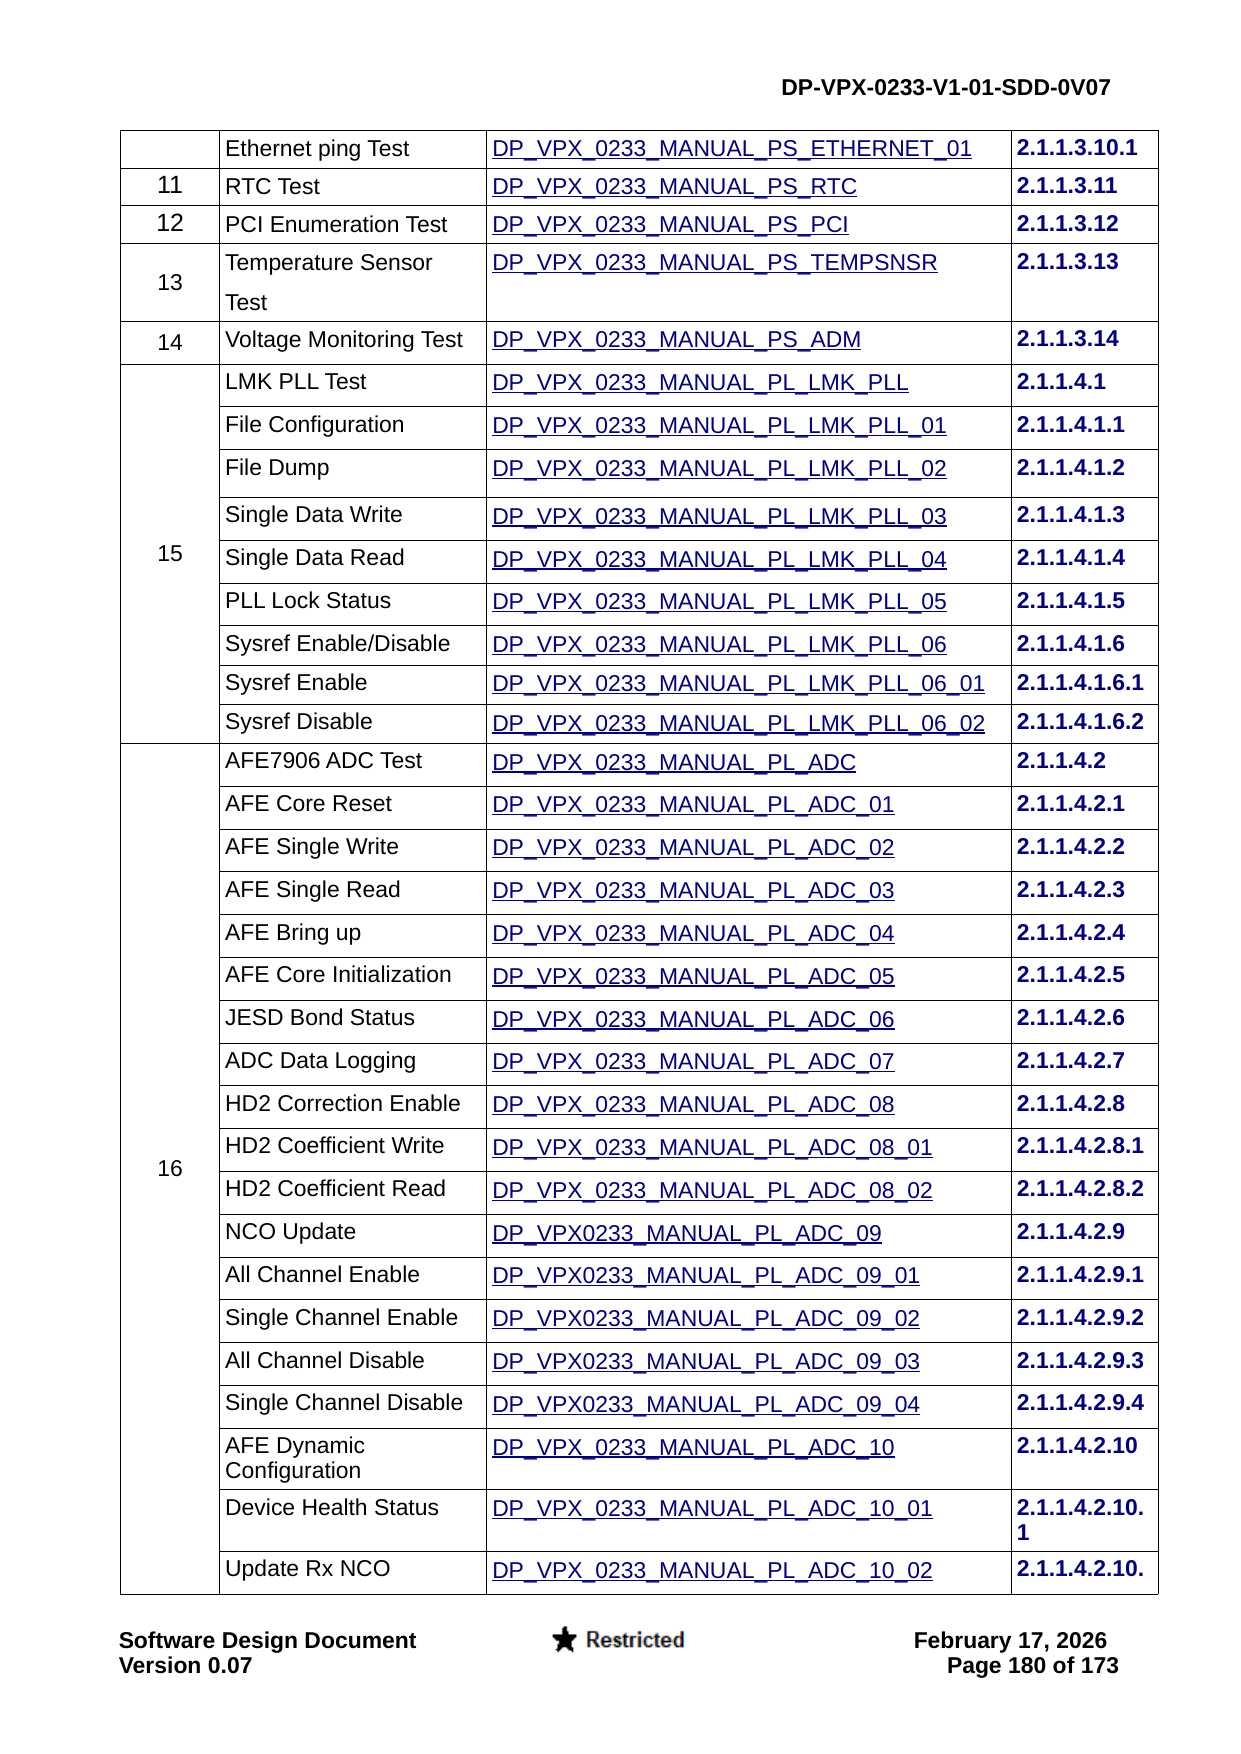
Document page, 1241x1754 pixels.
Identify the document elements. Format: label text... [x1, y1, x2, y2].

table_cell File Configuration [220, 407, 486, 449]
table_cell 2.1.1.4.2 [1012, 744, 1158, 786]
table_cell Temperature Sensor Test [220, 244, 486, 321]
table_cell 15 [121, 365, 219, 743]
table_cell 2.1.1.3.10.1 [1012, 131, 1158, 167]
table_cell 11 [121, 169, 219, 205]
table_cell DP_VPX0233_MANUAL_PL_ADC_09 [487, 1215, 1011, 1257]
table_cell Sysref Disable [220, 705, 486, 743]
table_cell DP_VPX_0233_MANUAL_PS_ADM [487, 322, 1011, 363]
table_cell 2.1.1.4.2.5 [1012, 958, 1158, 1000]
table_cell DP_VPX_0233_MANUAL_PL_ADC_01 [487, 787, 1011, 828]
table_cell DP_VPX_0233_MANUAL_PL_ADC_05 [487, 958, 1011, 1000]
table_cell DP_VPX_0233_MANUAL_PL_ADC_10 [487, 1429, 1011, 1489]
picture [542, 1617, 698, 1662]
table_cell Update Rx NCO [220, 1552, 486, 1594]
table_cell DP_VPX0233_MANUAL_PL_ADC_09_01 [487, 1258, 1011, 1299]
table_cell 2.1.1.4.1.5 [1012, 584, 1158, 625]
table_cell DP_VPX_0233_MANUAL_PL_ADC_02 [487, 830, 1011, 871]
table_cell Single Channel Disable [220, 1386, 486, 1428]
table_cell HD2 Coefficient Write [220, 1129, 486, 1171]
table_cell All Channel Disable [220, 1343, 486, 1385]
table_cell 2.1.1.4.1.1 [1012, 407, 1158, 449]
table_cell DP_VPX0233_MANUAL_PL_ADC_09_03 [487, 1343, 1011, 1385]
table_cell DP_VPX_0233_MANUAL_PL_LMK_PLL_06 [487, 626, 1011, 664]
table_cell RTC Test [220, 169, 486, 205]
table_cell 2.1.1.4.2.4 [1012, 915, 1158, 957]
table_cell Single Data Write [220, 498, 486, 540]
table_cell DP_VPX_0233_MANUAL_PS_ETHERNET_01 [487, 131, 1011, 167]
table_cell DP_VPX_0233_MANUAL_PL_LMK_PLL_06_01 [487, 666, 1011, 704]
table_cell All Channel Enable [220, 1258, 486, 1299]
table_cell 2.1.1.4.2.1 [1012, 787, 1158, 828]
table_cell DP_VPX_0233_MANUAL_PL_ADC_08_01 [487, 1129, 1011, 1171]
table_cell DP_VPX_0233_MANUAL_PL_LMK_PLL_03 [487, 498, 1011, 540]
table_cell AFE Core Initialization [220, 958, 486, 1000]
table_cell DP_VPX_0233_MANUAL_PL_LMK_PLL_01 [487, 407, 1011, 449]
table_cell 2.1.1.4.2.8 [1012, 1086, 1158, 1128]
table_cell 16 [121, 744, 219, 1594]
table_cell 2.1.1.4.1.6 [1012, 626, 1158, 664]
table_cell DP_VPX_0233_MANUAL_PL_ADC_03 [487, 872, 1011, 914]
table_cell JESD Bond Status [220, 1001, 486, 1042]
table_cell 2.1.1.3.13 [1012, 244, 1158, 321]
table_cell 2.1.1.4.2.7 [1012, 1044, 1158, 1085]
table_cell 2.1.1.4.2.9.2 [1012, 1300, 1158, 1342]
table_cell DP_VPX_0233_MANUAL_PL_ADC [487, 744, 1011, 786]
table_cell 2.1.1.3.12 [1012, 206, 1158, 243]
table_cell Sysref Enable/Disable [220, 626, 486, 664]
table_cell 2.1.1.4.2.9.1 [1012, 1258, 1158, 1299]
table_cell HD2 Correction Enable [220, 1086, 486, 1128]
table_cell 2.1.1.4.2.9 [1012, 1215, 1158, 1257]
table_cell DP_VPX_0233_MANUAL_PS_TEMPSNSR [487, 244, 1011, 321]
table_cell 2.1.1.4.2.3 [1012, 872, 1158, 914]
table_cell Device Health Status [220, 1490, 486, 1551]
table_cell DP_VPX_0233_MANUAL_PS_PCI [487, 206, 1011, 243]
table_cell ADC Data Logging [220, 1044, 486, 1085]
table_cell DP_VPX_0233_MANUAL_PL_ADC_08_02 [487, 1172, 1011, 1214]
table_cell Voltage Monitoring Test [220, 322, 486, 363]
table_cell 2.1.1.4.2.8.1 [1012, 1129, 1158, 1171]
table_cell 2.1.1.3.14 [1012, 322, 1158, 363]
table_cell 2.1.1.4.1.6.2 [1012, 705, 1158, 743]
table_cell DP_VPX_0233_MANUAL_PL_LMK_PLL_02 [487, 450, 1011, 497]
table_cell AFE7906 ADC Test [220, 744, 486, 786]
table_cell 2.1.1.4.2.2 [1012, 830, 1158, 871]
table_cell DP_VPX_0233_MANUAL_PL_ADC_10_02 [487, 1552, 1011, 1594]
table_cell 2.1.1.4.2.9.4 [1012, 1386, 1158, 1428]
table_cell DP_VPX0233_MANUAL_PL_ADC_09_02 [487, 1300, 1011, 1342]
table_cell NCO Update [220, 1215, 486, 1257]
table_cell File Dump [220, 450, 486, 497]
table_cell 2.1.1.3.11 [1012, 169, 1158, 205]
table_cell 2.1.1.4.1.2 [1012, 450, 1158, 497]
table_cell 2.1.1.4.2.8.2 [1012, 1172, 1158, 1214]
table_cell PLL Lock Status [220, 584, 486, 625]
table_cell 2.1.1.4.2.6 [1012, 1001, 1158, 1042]
table_cell DP_VPX_0233_MANUAL_PL_LMK_PLL_06_02 [487, 705, 1011, 743]
table_cell DP_VPX_0233_MANUAL_PL_ADC_10_01 [487, 1490, 1011, 1551]
table_cell 2.1.1.4.2.10.2 [1012, 1552, 1158, 1594]
table_cell AFE Dynamic Configuration [220, 1429, 486, 1489]
table_cell 2.1.1.4.1.3 [1012, 498, 1158, 540]
table_cell DP_VPX_0233_MANUAL_PL_LMK_PLL [487, 365, 1011, 406]
table_cell DP_VPX_0233_MANUAL_PS_RTC [487, 169, 1011, 205]
table_cell DP_VPX_0233_MANUAL_PL_ADC_08 [487, 1086, 1011, 1128]
table_cell 2.1.1.4.1.4 [1012, 541, 1158, 582]
table_cell 14 [121, 322, 219, 363]
table_cell DP_VPX0233_MANUAL_PL_ADC_09_04 [487, 1386, 1011, 1428]
table_cell AFE Core Reset [220, 787, 486, 828]
table_cell DP_VPX_0233_MANUAL_PL_LMK_PLL_05 [487, 584, 1011, 625]
table_cell DP_VPX_0233_MANUAL_PL_ADC_04 [487, 915, 1011, 957]
table_cell DP_VPX_0233_MANUAL_PL_ADC_06 [487, 1001, 1011, 1042]
table_cell Sysref Enable [220, 666, 486, 704]
table_cell AFE Single Write [220, 830, 486, 871]
table_cell LMK PLL Test [220, 365, 486, 406]
table_cell 2.1.1.4.1 [1012, 365, 1158, 406]
table_cell 2.1.1.4.2.10.1 [1012, 1490, 1158, 1551]
table_cell 2.1.1.4.1.6.1 [1012, 666, 1158, 704]
table_cell Single Channel Enable [220, 1300, 486, 1342]
table_cell 2.1.1.4.2.9.3 [1012, 1343, 1158, 1385]
table_cell 2.1.1.4.2.10 [1012, 1429, 1158, 1489]
table_cell Ethernet ping Test [220, 131, 486, 167]
table_cell 13 [121, 244, 219, 321]
table_cell PCI Enumeration Test [220, 206, 486, 243]
table_cell DP_VPX_0233_MANUAL_PL_ADC_07 [487, 1044, 1011, 1085]
table_cell Single Data Read [220, 541, 486, 582]
table_cell AFE Bring up [220, 915, 486, 957]
table_cell 12 [121, 206, 219, 243]
table_cell DP_VPX_0233_MANUAL_PL_LMK_PLL_04 [487, 541, 1011, 582]
table_cell AFE Single Read [220, 872, 486, 914]
table_cell [121, 131, 219, 167]
table_cell HD2 Coefficient Read [220, 1172, 486, 1214]
